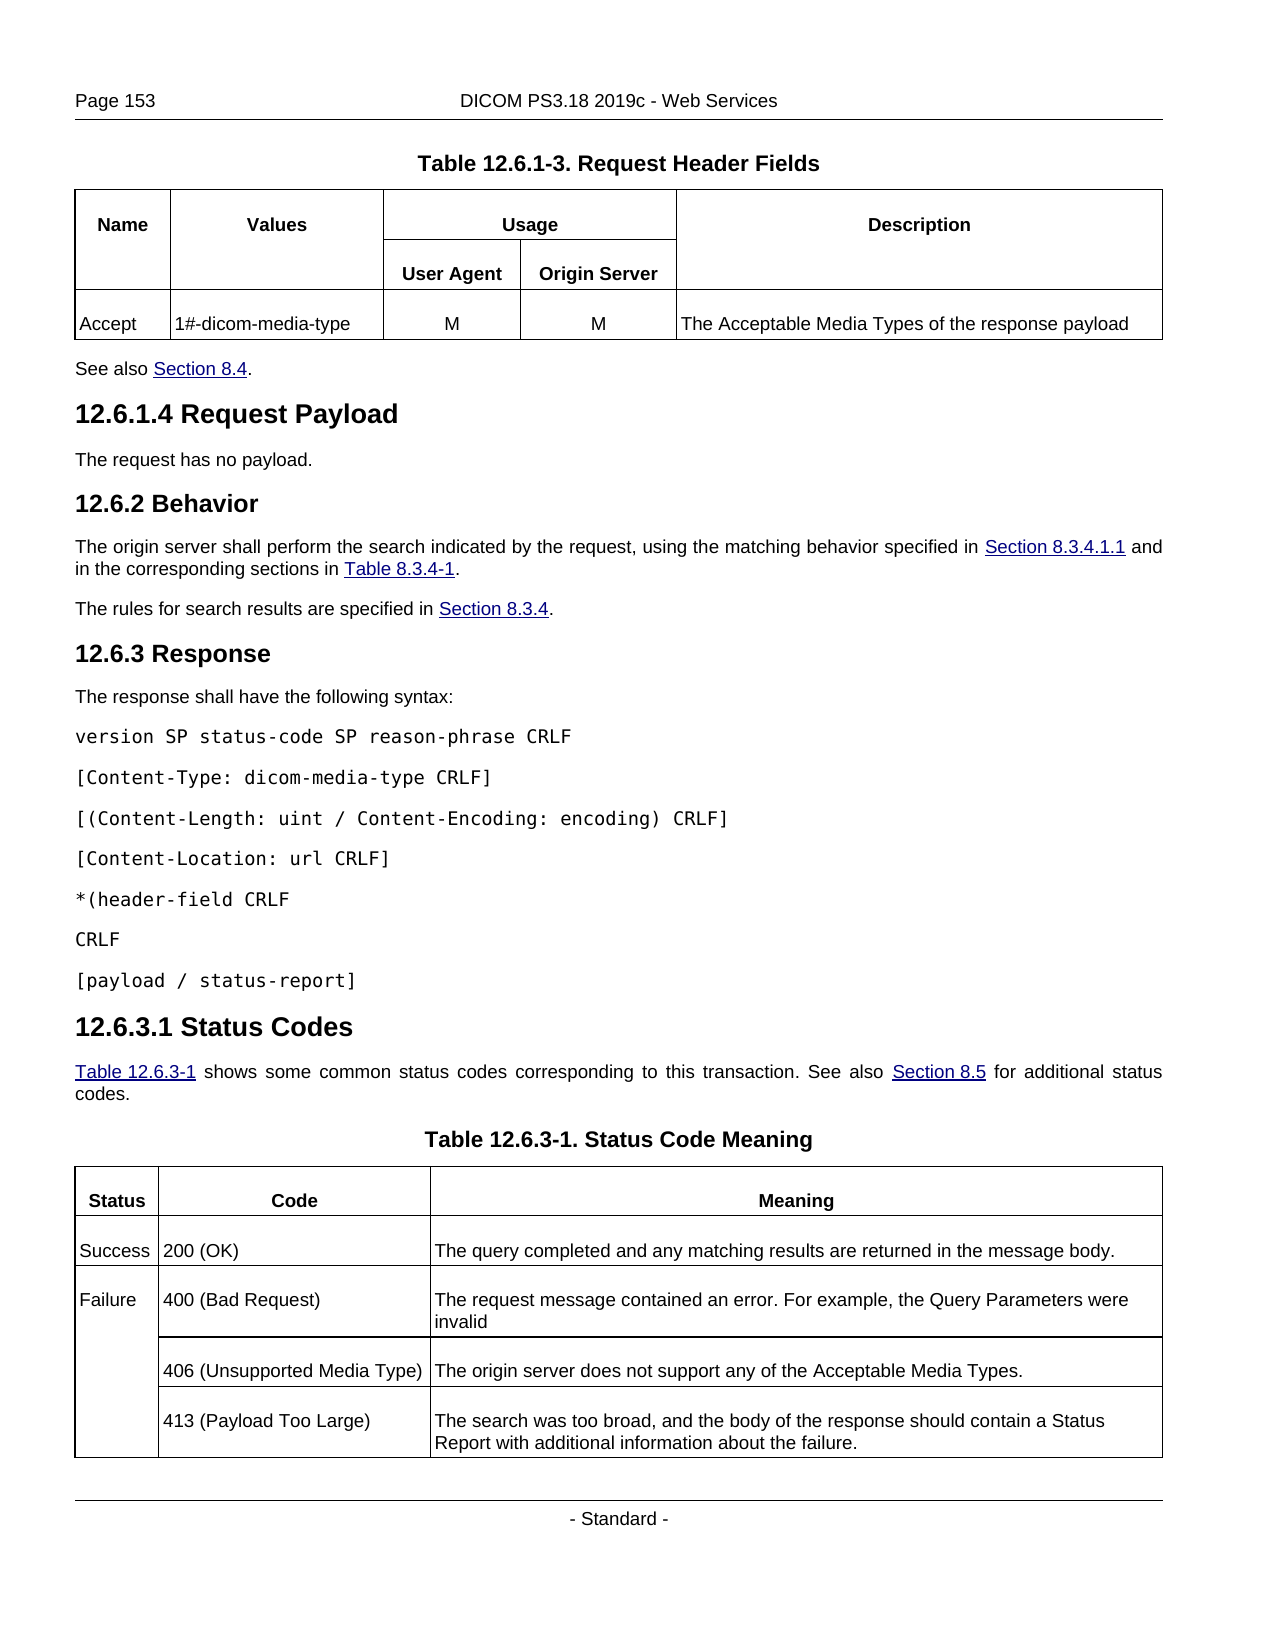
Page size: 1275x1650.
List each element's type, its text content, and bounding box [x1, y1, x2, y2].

table_cell Success [76, 1216, 158, 1265]
text version SP status-code SP reason-phrase CRLF [75, 726, 1162, 748]
table_cell M [521, 290, 676, 338]
text [(Content-Length: uint / Content-Encoding: encoding) CRLF] [75, 808, 1162, 829]
table_cell Origin Server [521, 240, 676, 289]
text 12.6.3 Response [75, 638, 1162, 667]
text Table 12.6.3-1. Status Code Meaning [75, 1126, 1162, 1152]
text 12.6.1.4 Request Payload [75, 398, 1162, 430]
table_cell Accept [76, 290, 170, 338]
text See also Section 8.4. [75, 358, 1162, 380]
table_cell The search was too broad, and the body of the response should contain a Status Report with additional information about the failure. [431, 1387, 1162, 1457]
text The request has no payload. [75, 448, 1162, 470]
text CRLF [75, 929, 1162, 951]
table_header Code [159, 1167, 430, 1215]
table_header Usage [384, 190, 676, 239]
table_cell Failure [76, 1266, 158, 1457]
text [payload / status-report] [75, 970, 1162, 992]
text Table 12.6.1-3. Request Header Fields [75, 150, 1162, 176]
table_header Description [677, 190, 1162, 289]
table_cell The request message contained an error. For example, the Query Parameters were invalid [431, 1266, 1162, 1336]
text 12.6.3.1 Status Codes [75, 1011, 1162, 1042]
text [Content-Type: dicom-media-type CRLF] [75, 767, 1162, 789]
table_cell The origin server does not support any of the Acceptable Media Types. [431, 1338, 1162, 1386]
text The rules for search results are specified in Section 8.3.4. [75, 598, 1162, 620]
table_cell M [384, 290, 520, 338]
table_cell 413 (Payload Too Large) [159, 1387, 430, 1457]
text The origin server shall perform the search indicated by the request, using the matching behavior specified in Section 8.3.4.1.1 and in the corresponding sections in Table 8.3.4-1. [75, 536, 1162, 579]
table_header Values [171, 190, 383, 289]
table_cell 406 (Unsupported Media Type) [159, 1338, 430, 1386]
table_cell User Agent [384, 240, 520, 289]
text The response shall have the following syntax: [75, 686, 1162, 708]
table_header Name [76, 190, 170, 289]
table_header Meaning [431, 1167, 1162, 1215]
table_cell 400 (Bad Request) [159, 1266, 430, 1336]
text *(header-field CRLF [75, 889, 1162, 911]
table_cell 1#-dicom-media-type [171, 290, 383, 338]
text [Content-Location: url CRLF] [75, 848, 1162, 870]
table_cell 200 (OK) [159, 1216, 430, 1265]
table_header Status [76, 1167, 158, 1215]
text Table 12.6.3-1 shows some common status codes corresponding to this transaction. See also Section 8.5 for additional status codes. [75, 1061, 1162, 1104]
table_cell The Acceptable Media Types of the response payload [677, 290, 1162, 338]
text 12.6.2 Behavior [75, 489, 1162, 518]
table_cell The query completed and any matching results are returned in the message body. [431, 1216, 1162, 1265]
